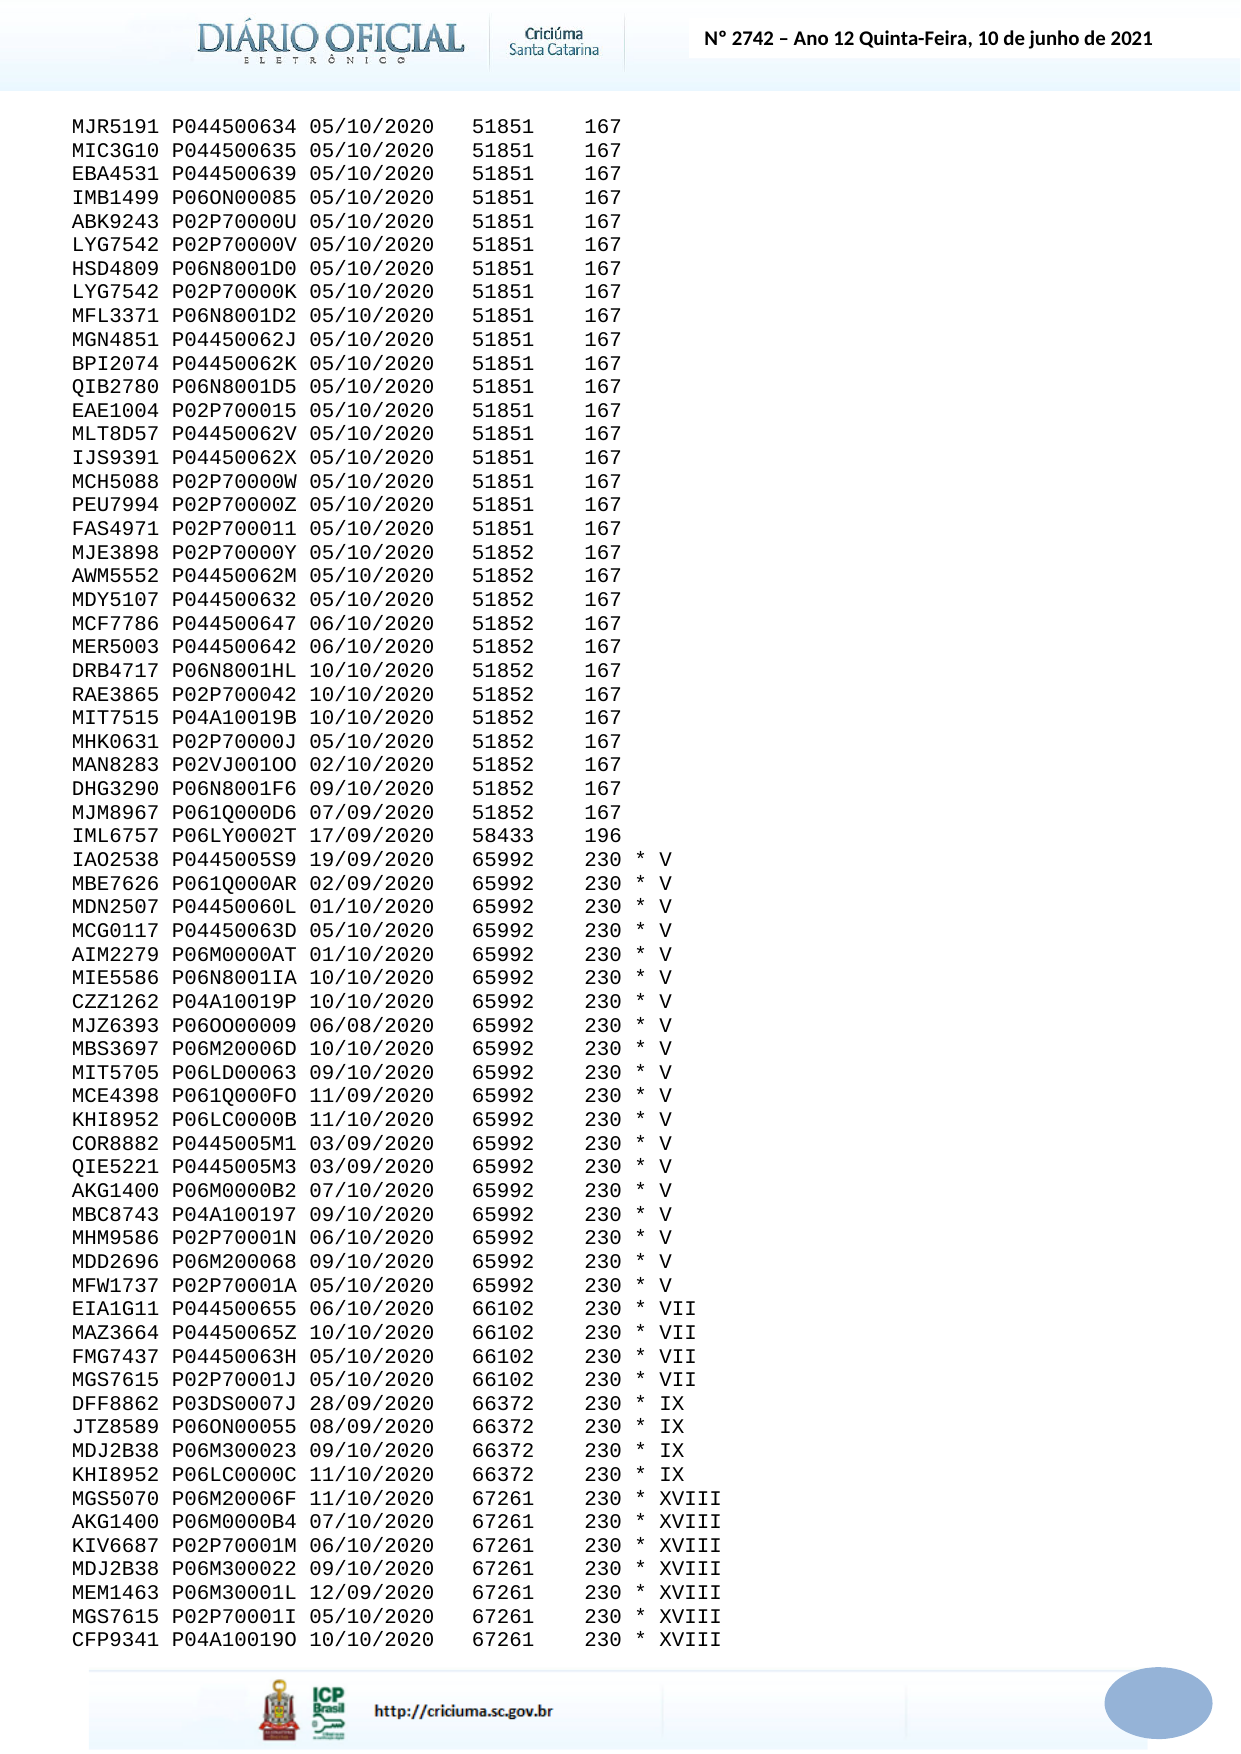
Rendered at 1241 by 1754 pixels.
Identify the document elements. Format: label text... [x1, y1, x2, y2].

text MHM9586 P02P70001N 06/10/2020 65992 230 * V [59, 1227, 1181, 1251]
text MGS7615 P02P70001J 05/10/2020 66102 230 * VII [59, 1369, 1181, 1393]
text EIA1G11 P044500655 06/10/2020 66102 230 * VII [59, 1298, 1181, 1322]
text MJR5191 P044500634 05/10/2020 51851 167 [59, 116, 1181, 140]
text LYG7542 P02P70000V 05/10/2020 51851 167 [59, 234, 1181, 258]
text MAN8283 P02VJ001OO 02/10/2020 51852 167 [59, 754, 1181, 778]
text MGS5070 P06M20006F 11/10/2020 67261 230 * XVIII [59, 1487, 1181, 1511]
text EAE1004 P02P700015 05/10/2020 51851 167 [59, 400, 1181, 423]
text MIT5705 P06LD00063 09/10/2020 65992 230 * V [59, 1062, 1181, 1086]
text MBE7626 P061Q000AR 02/09/2020 65992 230 * V [59, 873, 1181, 896]
text MFL3371 P06N8001D2 05/10/2020 51851 167 [59, 305, 1181, 329]
text MER5003 P044500642 06/10/2020 51852 167 [59, 636, 1181, 660]
text MCG0117 P04450063D 05/10/2020 65992 230 * V [59, 920, 1181, 944]
text IJS9391 P04450062X 05/10/2020 51851 167 [59, 447, 1181, 471]
text MGS7615 P02P70001I 05/10/2020 67261 230 * XVIII [59, 1606, 1181, 1629]
text MDJ2B38 P06M300023 09/10/2020 66372 230 * IX [59, 1440, 1181, 1464]
text EBA4531 P044500639 05/10/2020 51851 167 [59, 163, 1181, 187]
text DRB4717 P06N8001HL 10/10/2020 51852 167 [59, 660, 1181, 683]
text LYG7542 P02P70000K 05/10/2020 51851 167 [59, 282, 1181, 305]
text MDY5107 P044500632 05/10/2020 51852 167 [59, 589, 1181, 613]
text MBS3697 P06M20006D 10/10/2020 65992 230 * V [59, 1038, 1181, 1062]
text CZZ1262 P04A10019P 10/10/2020 65992 230 * V [59, 991, 1181, 1014]
text MDD2696 P06M200068 09/10/2020 65992 230 * V [59, 1251, 1181, 1275]
text MAZ3664 P04450065Z 10/10/2020 66102 230 * VII [59, 1322, 1181, 1346]
text DHG3290 P06N8001F6 09/10/2020 51852 167 [59, 778, 1181, 802]
text MJM8967 P061Q000D6 07/09/2020 51852 167 [59, 802, 1181, 825]
text MIC3G10 P044500635 05/10/2020 51851 167 [59, 140, 1181, 163]
text MEM1463 P06M30001L 12/09/2020 67261 230 * XVIII [59, 1582, 1181, 1606]
text KHI8952 P06LC0000B 11/10/2020 65992 230 * V [59, 1109, 1181, 1133]
text MBC8743 P04A100197 09/10/2020 65992 230 * V [59, 1204, 1181, 1227]
text DFF8862 P03DS0007J 28/09/2020 66372 230 * IX [59, 1393, 1181, 1417]
text MFW1737 P02P70001A 05/10/2020 65992 230 * V [59, 1275, 1181, 1298]
text PEU7994 P02P70000Z 05/10/2020 51851 167 [59, 494, 1181, 518]
text COR8882 P0445005M1 03/09/2020 65992 230 * V [59, 1133, 1181, 1156]
text MHK0631 P02P70000J 05/10/2020 51852 167 [59, 731, 1181, 754]
text KIV6687 P02P70001M 06/10/2020 67261 230 * XVIII [59, 1535, 1181, 1558]
text MDN2507 P04450060L 01/10/2020 65992 230 * V [59, 896, 1181, 920]
text QIB2780 P06N8001D5 05/10/2020 51851 167 [59, 376, 1181, 400]
text MGN4851 P04450062J 05/10/2020 51851 167 [59, 329, 1181, 352]
text BPI2074 P04450062K 05/10/2020 51851 167 [59, 352, 1181, 376]
text HSD4809 P06N8001D0 05/10/2020 51851 167 [59, 258, 1181, 282]
text AWM5552 P04450062M 05/10/2020 51852 167 [59, 565, 1181, 589]
text JTZ8589 P06ON00055 08/09/2020 66372 230 * IX [59, 1417, 1181, 1440]
text MLT8D57 P04450062V 05/10/2020 51851 167 [59, 423, 1181, 447]
text IMB1499 P06ON00085 05/10/2020 51851 167 [59, 187, 1181, 211]
text FAS4971 P02P700011 05/10/2020 51851 167 [59, 518, 1181, 542]
text MCH5088 P02P70000W 05/10/2020 51851 167 [59, 471, 1181, 494]
text MJZ6393 P06OO00009 06/08/2020 65992 230 * V [59, 1014, 1181, 1038]
text MDJ2B38 P06M300022 09/10/2020 67261 230 * XVIII [59, 1558, 1181, 1582]
text AIM2279 P06M0000AT 01/10/2020 65992 230 * V [59, 944, 1181, 967]
text FMG7437 P04450063H 05/10/2020 66102 230 * VII [59, 1346, 1181, 1369]
text ABK9243 P02P70000U 05/10/2020 51851 167 [59, 211, 1181, 234]
text MIE5586 P06N8001IA 10/10/2020 65992 230 * V [59, 967, 1181, 991]
text AKG1400 P06M0000B4 07/10/2020 67261 230 * XVIII [59, 1511, 1181, 1535]
text MCF7786 P044500647 06/10/2020 51852 167 [59, 613, 1181, 636]
text IML6757 P06LY0002T 17/09/2020 58433 196 [59, 825, 1181, 849]
text IAO2538 P0445005S9 19/09/2020 65992 230 * V [59, 849, 1181, 873]
text MIT7515 P04A10019B 10/10/2020 51852 167 [59, 707, 1181, 731]
text RAE3865 P02P700042 10/10/2020 51852 167 [59, 683, 1181, 707]
text MCE4398 P061Q000FO 11/09/2020 65992 230 * V [59, 1086, 1181, 1109]
text QIE5221 P0445005M3 03/09/2020 65992 230 * V [59, 1156, 1181, 1180]
text MJE3898 P02P70000Y 05/10/2020 51852 167 [59, 542, 1181, 565]
text CFP9341 P04A10019O 10/10/2020 67261 230 * XVIII [59, 1629, 1181, 1653]
text KHI8952 P06LC0000C 11/10/2020 66372 230 * IX [59, 1464, 1181, 1487]
text AKG1400 P06M0000B2 07/10/2020 65992 230 * V [59, 1180, 1181, 1204]
